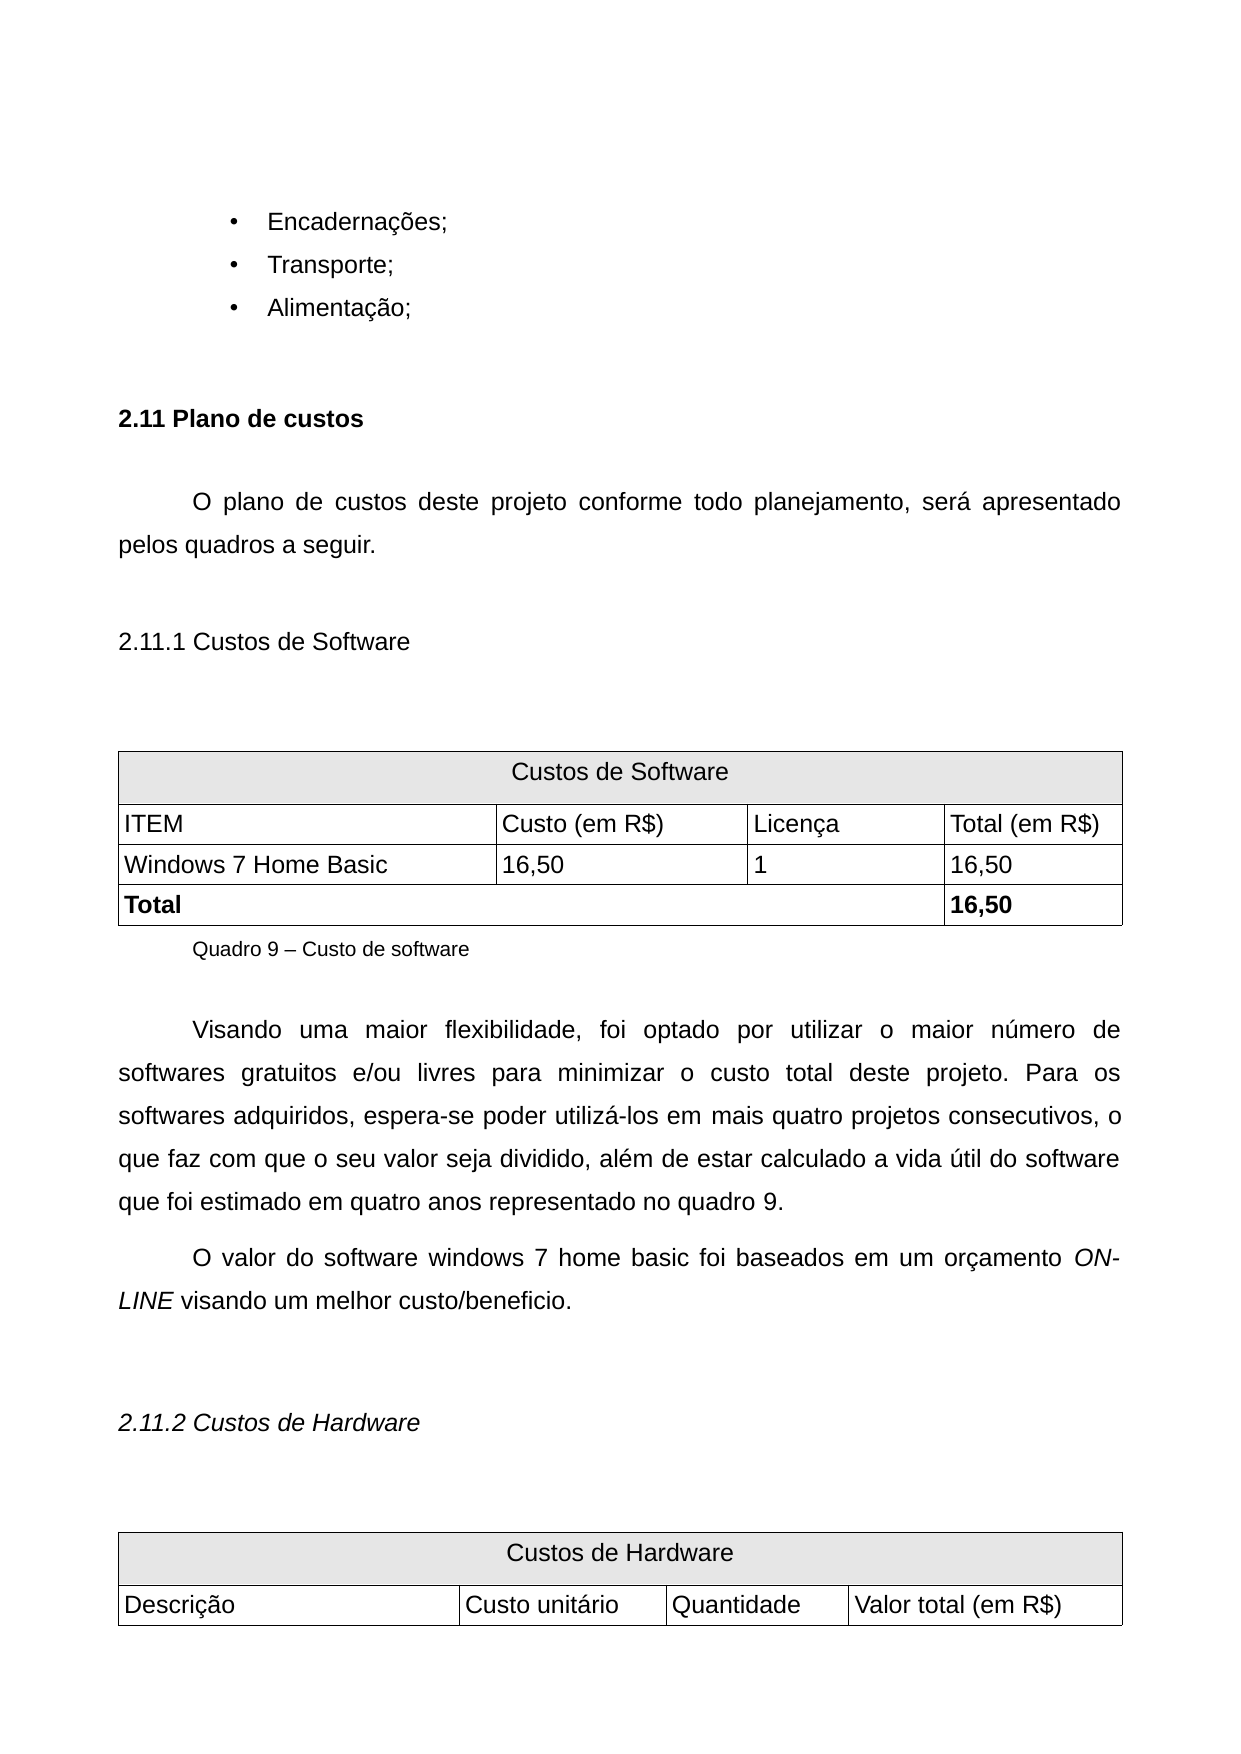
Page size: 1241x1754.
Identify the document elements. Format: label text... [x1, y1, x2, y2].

table_cell Custo (em R$) [497, 805, 747, 844]
table_cell 16,50 [945, 885, 1122, 924]
text 2.11.1 Custos de Software [118, 627, 1122, 656]
table_cell 1 [748, 845, 944, 884]
table_cell Licença [748, 805, 944, 844]
table_header Custos de Software [119, 752, 1122, 803]
list Alimentação; [229, 293, 1122, 322]
table_cell Quantidade [667, 1586, 848, 1625]
table_cell Valor total (em R$) [849, 1586, 1122, 1625]
subtitle 2.11 Plano de custos [118, 404, 1122, 433]
table_cell Windows 7 Home Basic [119, 845, 496, 884]
list Transporte; [229, 250, 1122, 279]
table_cell 16,50 [945, 845, 1122, 884]
table_cell 16,50 [497, 845, 747, 884]
text Quadro 9 – Custo de software [118, 937, 1122, 961]
table_cell ITEM [119, 805, 496, 844]
subtitle 2.11.2 Custos de Hardware [118, 1408, 1122, 1437]
text O valor do software windows 7 home basic foi baseados em um orçamento ON-LINE visando um melhor custo/beneficio. [118, 1243, 1122, 1315]
table_cell Custo unitário [460, 1586, 666, 1625]
table_cell Total (em R$) [945, 805, 1122, 844]
table_cell Total [119, 885, 944, 924]
table_cell Descrição [119, 1586, 459, 1625]
text Visando uma maior flexibilidade, foi optado por utilizar o maior número de softwares gratuitos e/ou livres para minimizar o custo total deste projeto. Para os softwares adquiridos, espera-se poder utilizá-los em mais quatro projetos consecutivos, o que faz com que o seu valor seja dividido, além de estar calculado a vida útil do software que foi estimado em quatro anos representado no quadro 9. [118, 1015, 1122, 1216]
text O plano de custos deste projeto conforme todo planejamento, será apresentado pelos quadros a seguir. [118, 487, 1122, 559]
table_header Custos de Hardware [119, 1533, 1122, 1584]
list Encadernações; [229, 207, 1122, 236]
